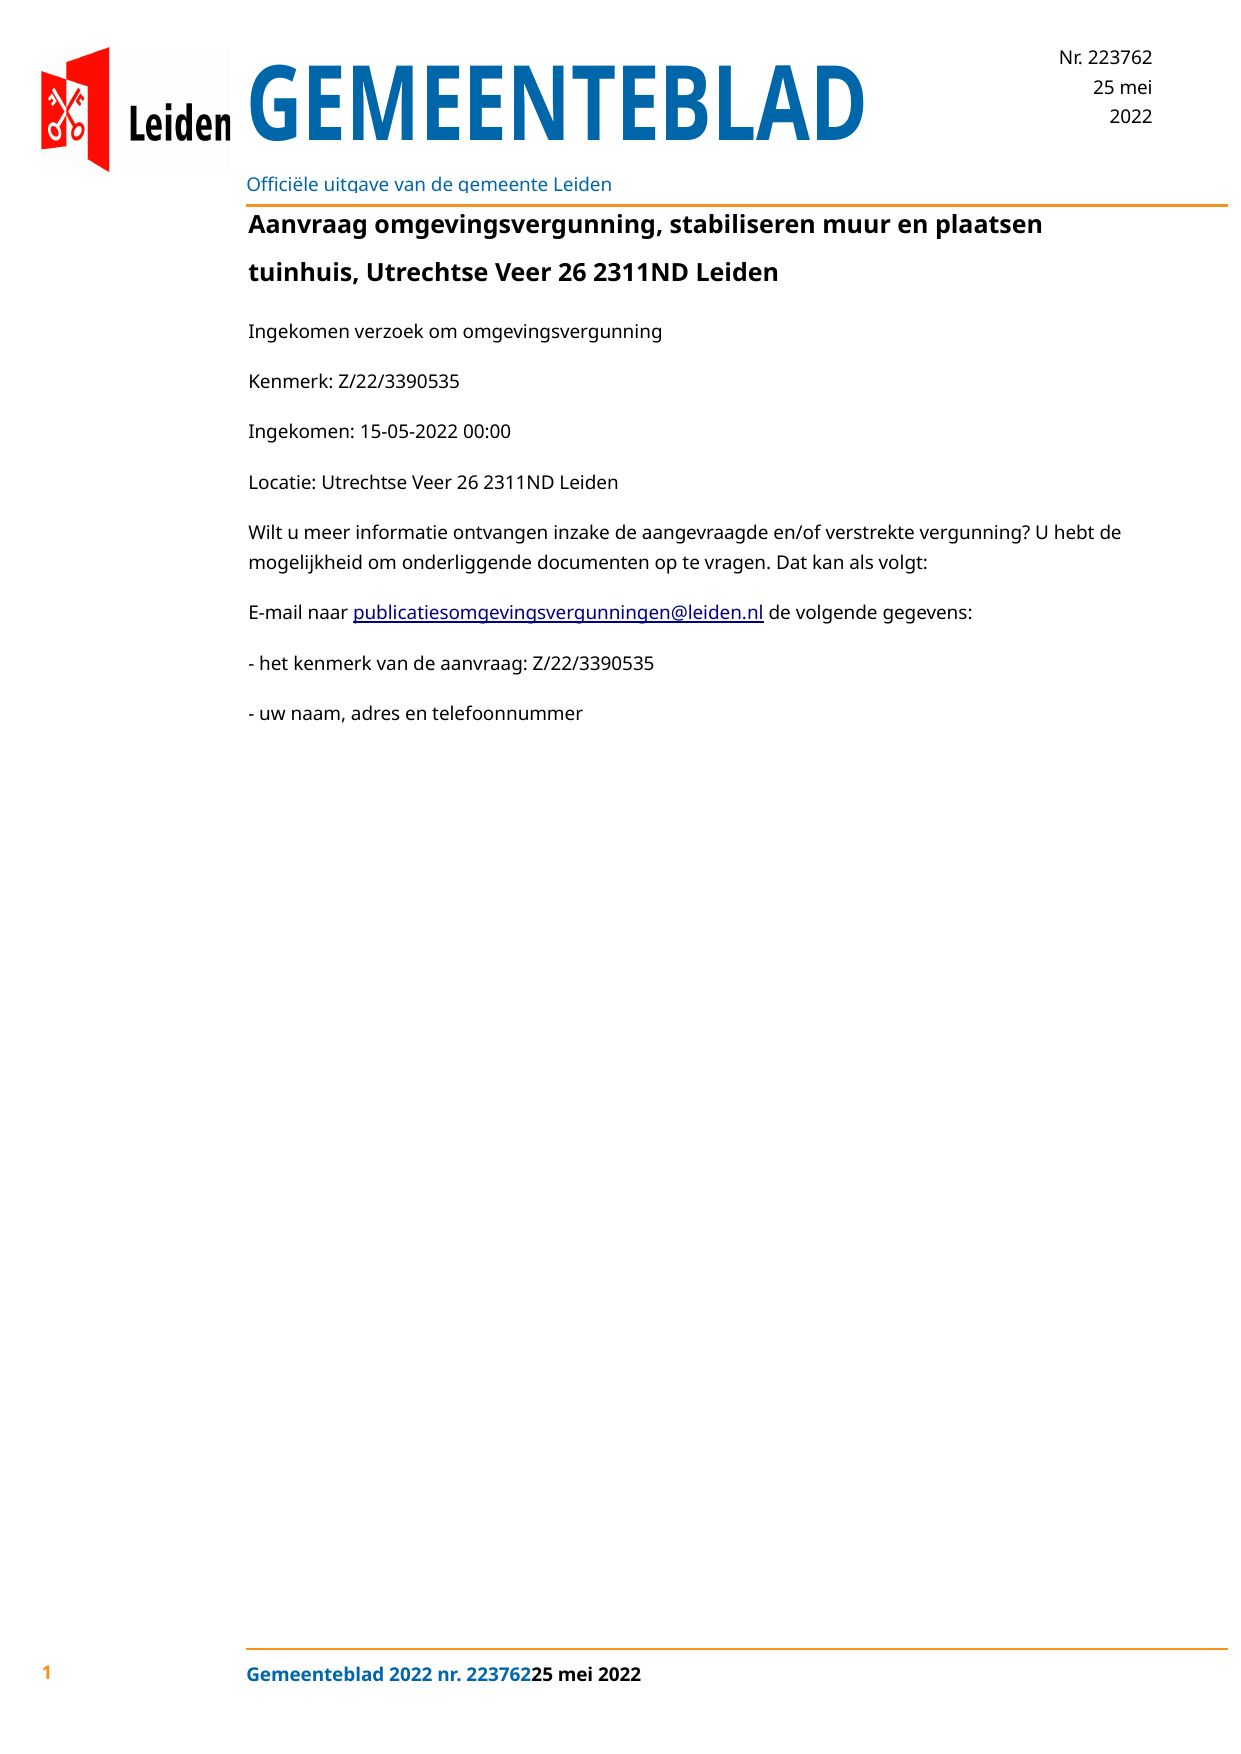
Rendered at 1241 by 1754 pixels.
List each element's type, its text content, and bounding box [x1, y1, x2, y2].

text Ingekomen verzoek om omgevingsvergunning [248, 318, 1152, 344]
text Wilt u meer informatie ontvangen inzake de aangevraagde en/of verstrekte vergunning? U hebt de mogelijkheid om onderliggende documenten op te vragen. Dat kan als volgt: [248, 519, 1152, 575]
picture [41, 47, 231, 172]
text E-mail naar publicatiesomgevingsvergunningen@leiden.nl de volgende gegevens: [248, 599, 1152, 625]
text Ingekomen: 15-05-2022 00:00 [248, 419, 1152, 444]
text - het kenmerk van de aanvraag: Z/22/3390535 [248, 650, 1152, 676]
text Kenmerk: Z/22/3390535 [248, 368, 1152, 394]
text - uw naam, adres en telefoonnummer [248, 700, 1152, 726]
text Locatie: Utrechtse Veer 26 2311ND Leiden [248, 469, 1152, 495]
text Aanvraag omgevingsvergunning, stabiliseren muur en plaatsen tuinhuis, Utrechtse Veer 26 2311ND Leiden [248, 207, 1152, 288]
